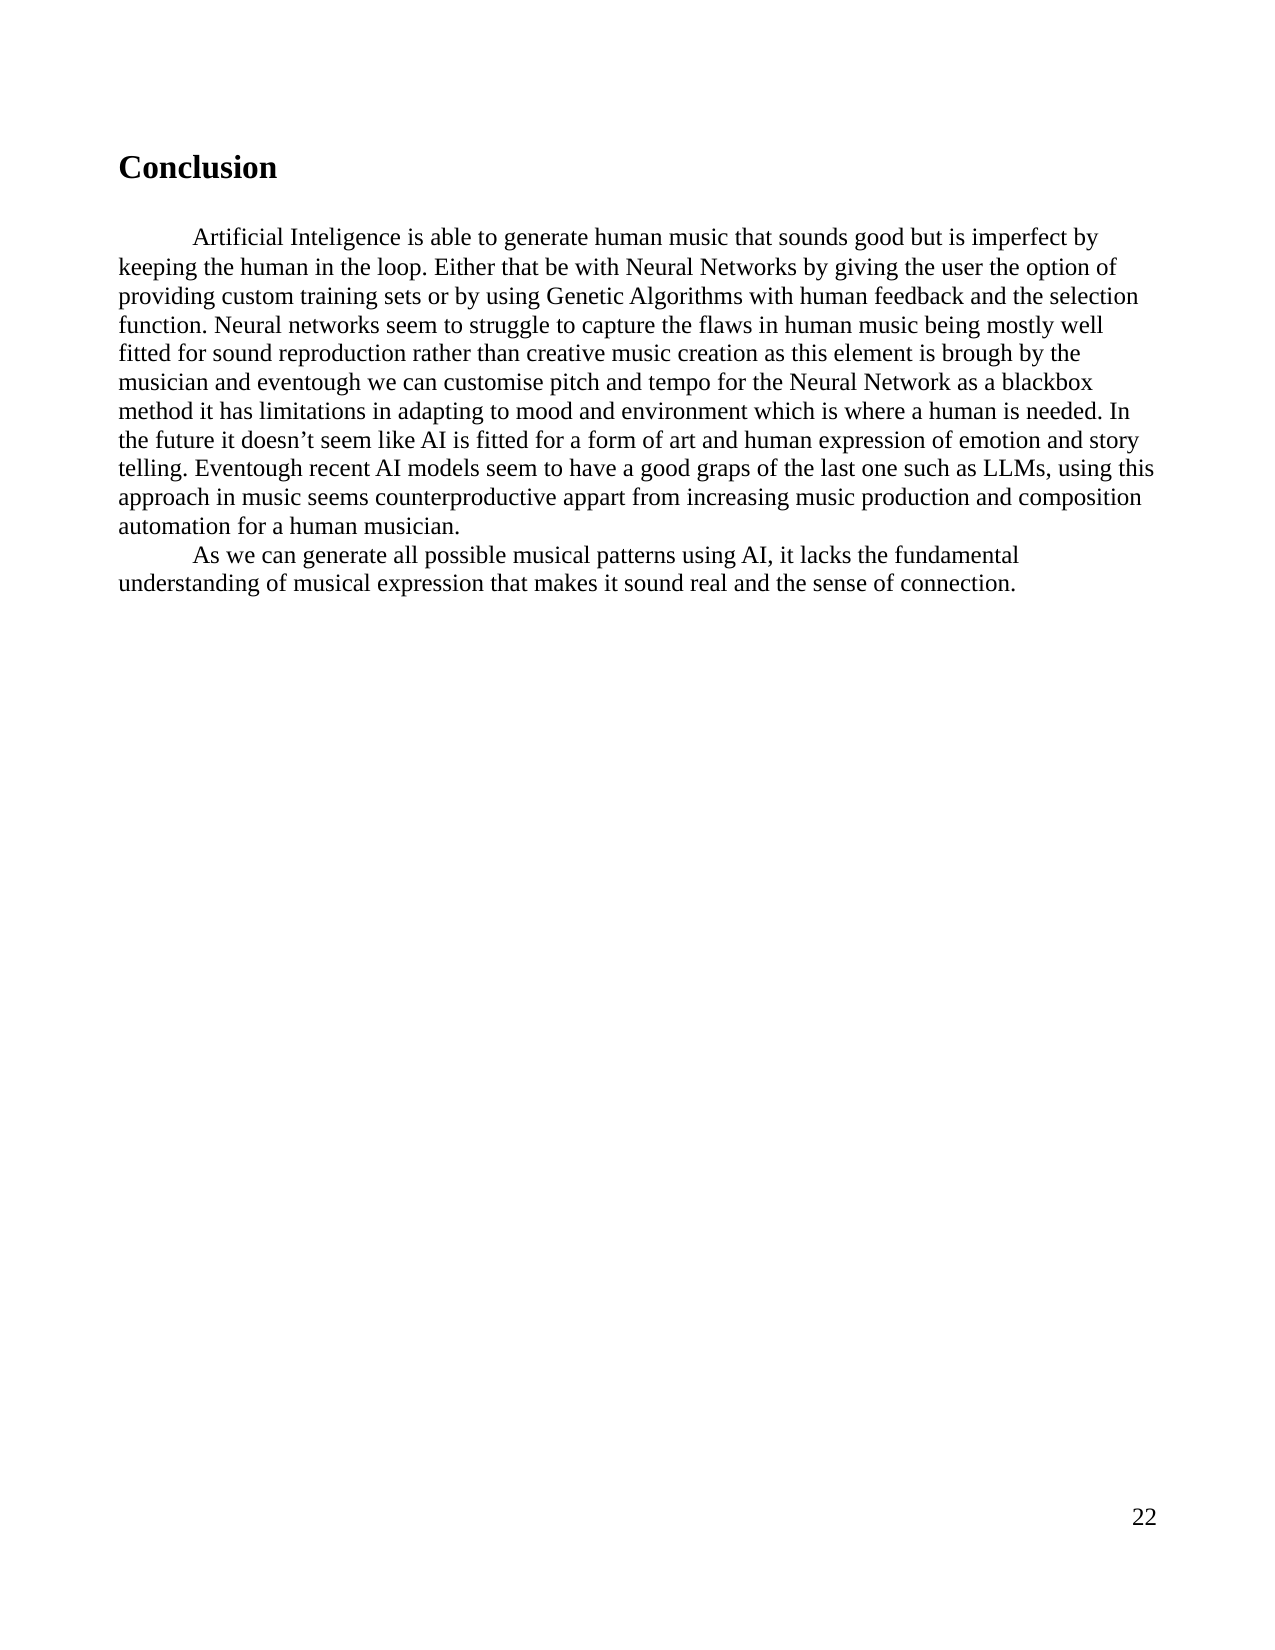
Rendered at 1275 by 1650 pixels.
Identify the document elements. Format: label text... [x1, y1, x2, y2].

text Conclusion [118, 147, 1157, 185]
text Artificial Inteligence is able to generate human music that sounds good but is imperfect by keeping the human in the loop. Either that be with Neural Networks by giving the user the option of providing custom training sets or by using Genetic Algorithms with human feedback and the selection function. Neural networks seem to struggle to capture the flaws in human music being mostly well fitted for sound reproduction rather than creative music creation as this element is brough by the musician and eventough we can customise pitch and tempo for the Neural Network as a blackbox method it has limitations in adapting to mood and environment which is where a human is needed. In the future it doesn’t seem like AI is fitted for a form of art and human expression of emotion and story telling. Eventough recent AI models seem to have a good graps of the last one such as LLMs, using this approach in music seems counterproductive appart from increasing music production and composition automation for a human musician. [118, 214, 1157, 540]
text As we can generate all possible musical patterns using AI, it lacks the fundamental understanding of musical expression that makes it sound real and the sense of connection. [118, 540, 1157, 597]
